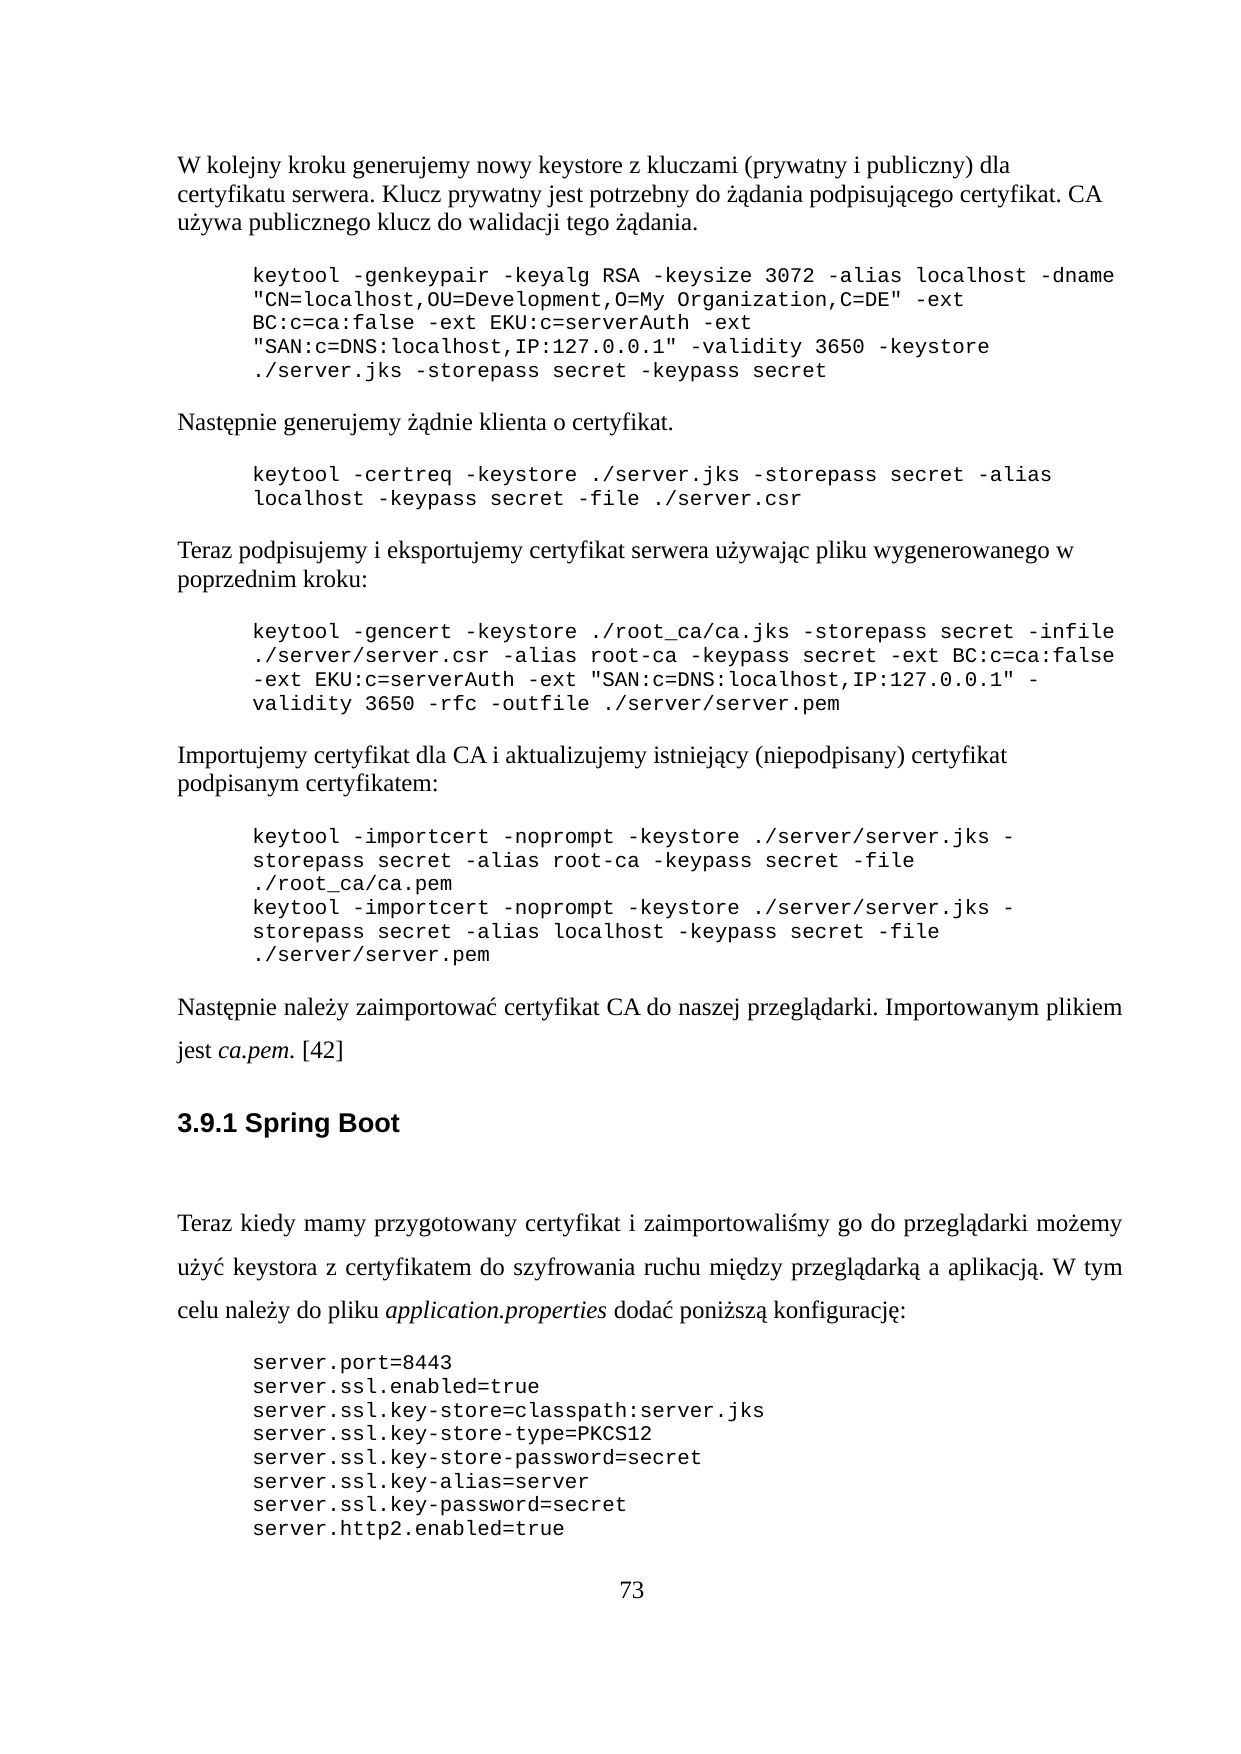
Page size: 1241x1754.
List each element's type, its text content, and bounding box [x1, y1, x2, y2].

text server.ssl.key-alias=server [252, 1471, 1123, 1494]
text Następnie należy zaimportować certyfikat CA do naszej przeglądarki. Importowanym plikiem jest ca.pem. [42] [177, 992, 1123, 1063]
text server.ssl.key-password=secret [252, 1494, 1123, 1518]
text server.ssl.key-store-type=PKCS12 [252, 1423, 1123, 1447]
text keytool -genkeypair -keyalg RSA -keysize 3072 -alias localhost -dname "CN=localhost,OU=Development,O=My Organization,C=DE" -ext BC:c=ca:false -ext EKU:c=serverAuth -ext "SAN:c=DNS:localhost,IP:127.0.0.1" -validity 3650 -keystore ./server.jks -storepass secret -keypass secret [252, 265, 1123, 383]
text keytool -importcert -noprompt -keystore ./server/server.jks -storepass secret -alias localhost -keypass secret -file ./server/server.pem [252, 897, 1123, 968]
text server.ssl.key-store-password=secret [252, 1447, 1123, 1471]
text server.http2.enabled=true [252, 1518, 1123, 1542]
text keytool -certreq -keystore ./server.jks -storepass secret -alias localhost -keypass secret -file ./server.csr [252, 464, 1123, 512]
text keytool -importcert -noprompt -keystore ./server/server.jks -storepass secret -alias root-ca -keypass secret -file ./root_ca/ca.pem [252, 826, 1123, 897]
text W kolejny kroku generujemy nowy keystore z kluczami (prywatny i publiczny) dla certyfikatu serwera. Klucz prywatny jest potrzebny do żądania podpisującego certyfikat. CA używa publicznego klucz do walidacji tego żądania. [177, 150, 1123, 236]
text server.ssl.key-store=classpath:server.jks [252, 1400, 1123, 1423]
subtitle 3.9.1 Spring Boot [177, 1107, 1123, 1138]
text server.port=8443 [252, 1352, 1123, 1376]
text Teraz kiedy mamy przygotowany certyfikat i zaimportowaliśmy go do przeglądarki możemy użyć keystora z certyfikatem do szyfrowania ruchu między przeglądarką a aplikacją. W tym celu należy do pliku application.properties dodać poniższą konfigurację: [177, 1208, 1123, 1323]
text keytool -gencert -keystore ./root_ca/ca.jks -storepass secret -infile ./server/server.csr -alias root-ca -keypass secret -ext BC:c=ca:false -ext EKU:c=serverAuth -ext "SAN:c=DNS:localhost,IP:127.0.0.1" -validity 3650 -rfc -outfile ./server/server.pem [252, 622, 1123, 716]
text Importujemy certyfikat dla CA i aktualizujemy istniejący (niepodpisany) certyfikat podpisanym certyfikatem: [177, 740, 1123, 797]
text server.ssl.enabled=true [252, 1376, 1123, 1400]
text Następnie generujemy żądnie klienta o certyfikat. [177, 407, 1123, 436]
text Teraz podpisujemy i eksportujemy certyfikat serwera używając pliku wygenerowanego w poprzednim kroku: [177, 535, 1123, 593]
